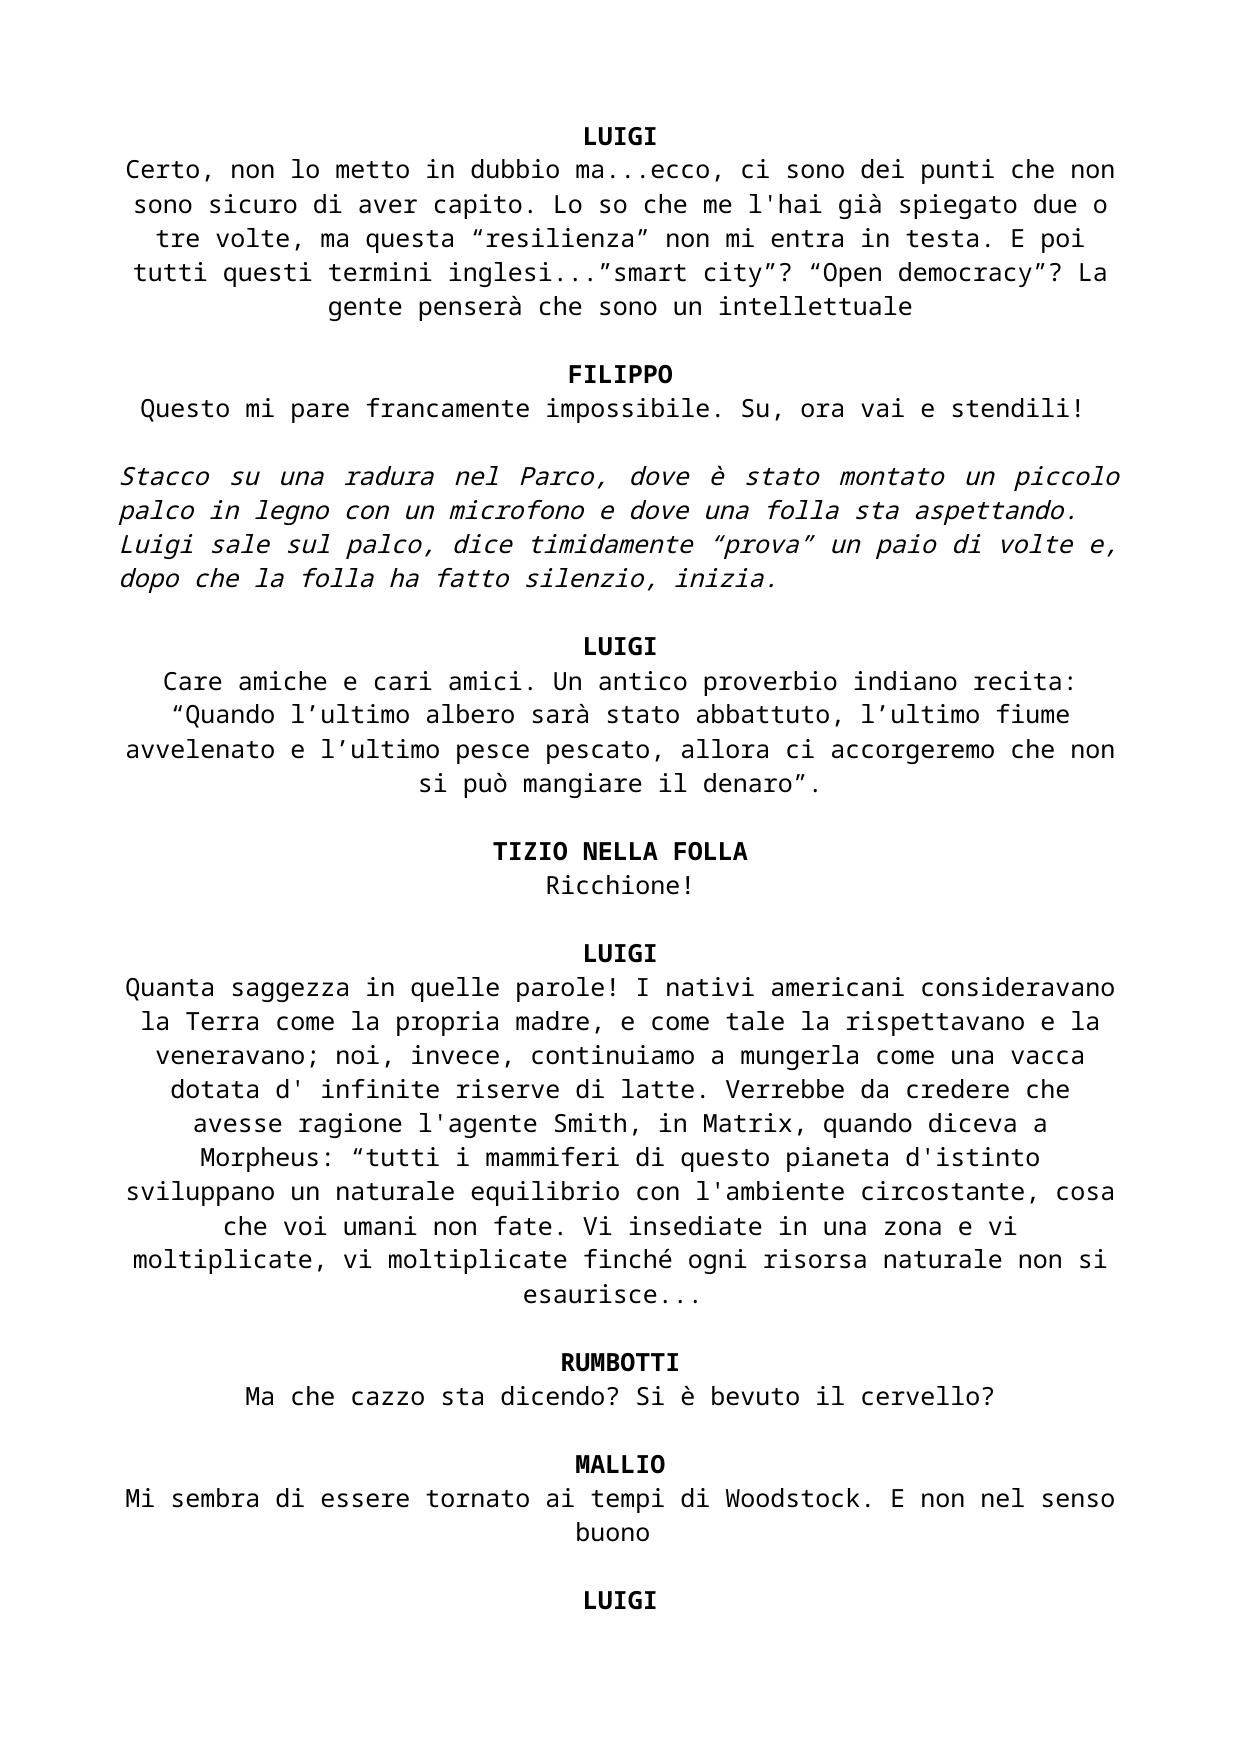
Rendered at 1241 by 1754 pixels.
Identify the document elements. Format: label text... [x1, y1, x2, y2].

text TIZIO NELLA FOLLA [118, 833, 1122, 867]
text LUIGI [118, 1583, 1122, 1617]
text LUIGI [118, 118, 1122, 152]
text Quanta saggezza in quelle parole! I nativi americani consideravano la Terra come la propria madre, e come tale la rispettavano e la veneravano; noi, invece, continuiamo a mungerla come una vacca dotata d' infinite riserve di latte. Verrebbe da credere che avesse ragione l'agente Smith, in Matrix, quando diceva a Morpheus: “tutti i mammiferi di questo pianeta d'istinto sviluppano un naturale equilibrio con l'ambiente circostante, cosa che voi umani non fate. Vi insediate in una zona e vi moltiplicate, vi moltiplicate finché ogni risorsa naturale non si esaurisce... [118, 970, 1122, 1310]
text Care amiche e cari amici. Un antico proverbio indiano recita: “Quando l’ultimo albero sarà stato abbattuto, l’ultimo fiume avvelenato e l’ultimo pesce pescato, allora ci accorgeremo che non si può mangiare il denaro”. [118, 663, 1122, 799]
text LUIGI [118, 936, 1122, 970]
text Stacco su una radura nel Parco, dove è stato montato un piccolo palco in legno con un microfono e dove una folla sta aspettando. [118, 459, 1122, 527]
text Questo mi pare francamente impossibile. Su, ora vai e stendili! [118, 391, 1122, 425]
text FILIPPO [118, 357, 1122, 391]
text LUIGI [118, 629, 1122, 663]
text Ricchione! [118, 867, 1122, 902]
text MALLIO [118, 1447, 1122, 1481]
text Certo, non lo metto in dubbio ma...ecco, ci sono dei punti che non sono sicuro di aver capito. Lo so che me l'hai già spiegato due o tre volte, ma questa “resilienza” non mi entra in testa. E poi tutti questi termini inglesi...”smart city”? “Open democracy”? La gente penserà che sono un intellettuale [118, 152, 1122, 322]
text Ma che cazzo sta dicendo? Si è bevuto il cervello? [118, 1378, 1122, 1412]
text RUMBOTTI [118, 1344, 1122, 1378]
text Mi sembra di essere tornato ai tempi di Woodstock. E non nel senso buono [118, 1481, 1122, 1549]
text Luigi sale sul palco, dice timidamente “prova” un paio di volte e, dopo che la folla ha fatto silenzio, inizia. [118, 527, 1122, 595]
